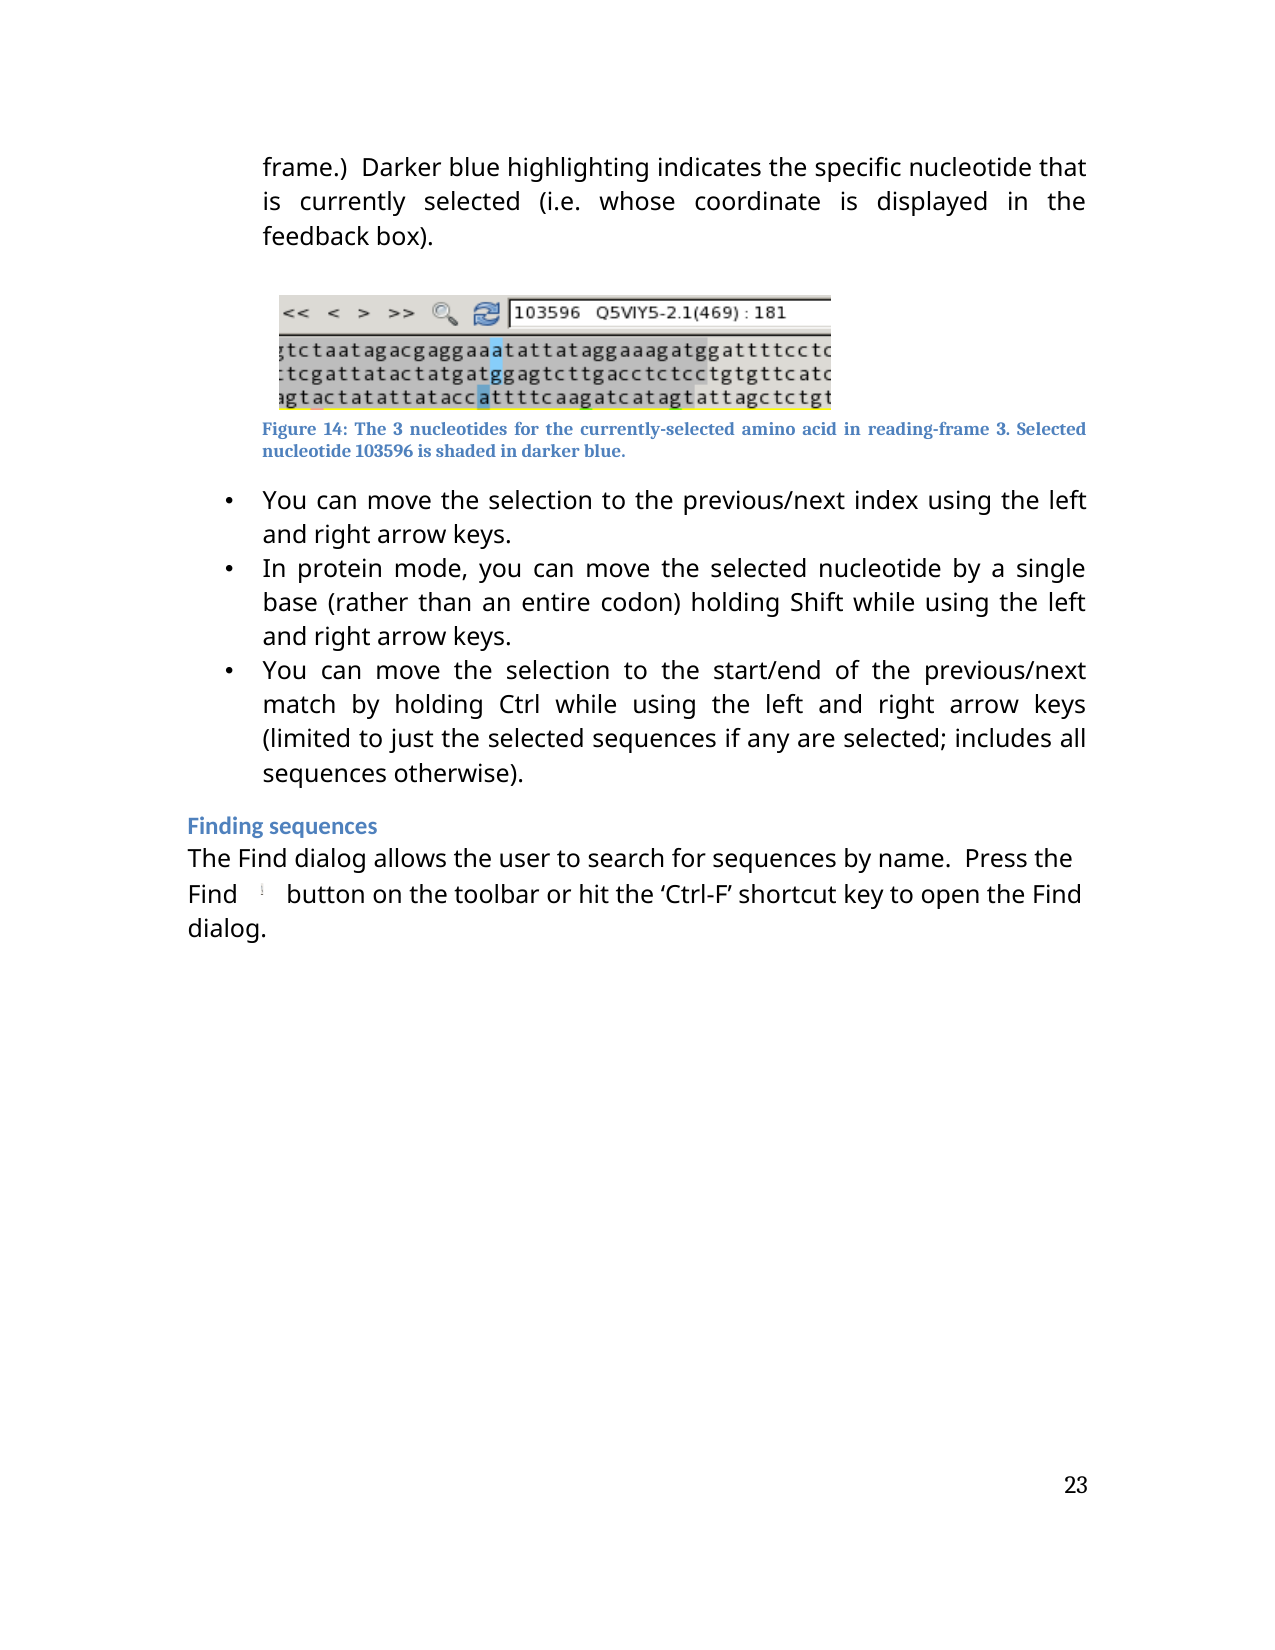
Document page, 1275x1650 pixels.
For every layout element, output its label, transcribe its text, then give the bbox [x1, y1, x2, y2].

picture [260, 883, 264, 895]
list You can move the selection to the start/end of the previous/next match by holding Ctrl while using the left and right arrow keys (limited to just the selected sequences if any are selected; includes all sequences otherwise). [225, 653, 1087, 789]
list frame.) Darker blue highlighting indicates the specific nucleotide that is currently selected (i.e. whose coordinate is displayed in the feedback box). [225, 150, 1087, 252]
subtitle Finding sequences [187, 810, 1087, 841]
text The Find dialog allows the user to search for sequences by name. Press the Find button on the toolbar or hit the ‘Ctrl-F’ shortcut key to open the Find dialog. [187, 841, 1087, 945]
picture [279, 295, 831, 410]
list You can move the selection to the previous/next index using the left and right arrow keys. [225, 483, 1087, 551]
text Figure 14: The 3 nucleotides for the currently-selected amino acid in reading-frame 3. Selected nucleotide 103596 is shaded in darker blue. [262, 419, 1087, 462]
list In protein mode, you can move the selected nucleotide by a single base (rather than an entire codon) holding Shift while using the left and right arrow keys. [225, 551, 1087, 653]
